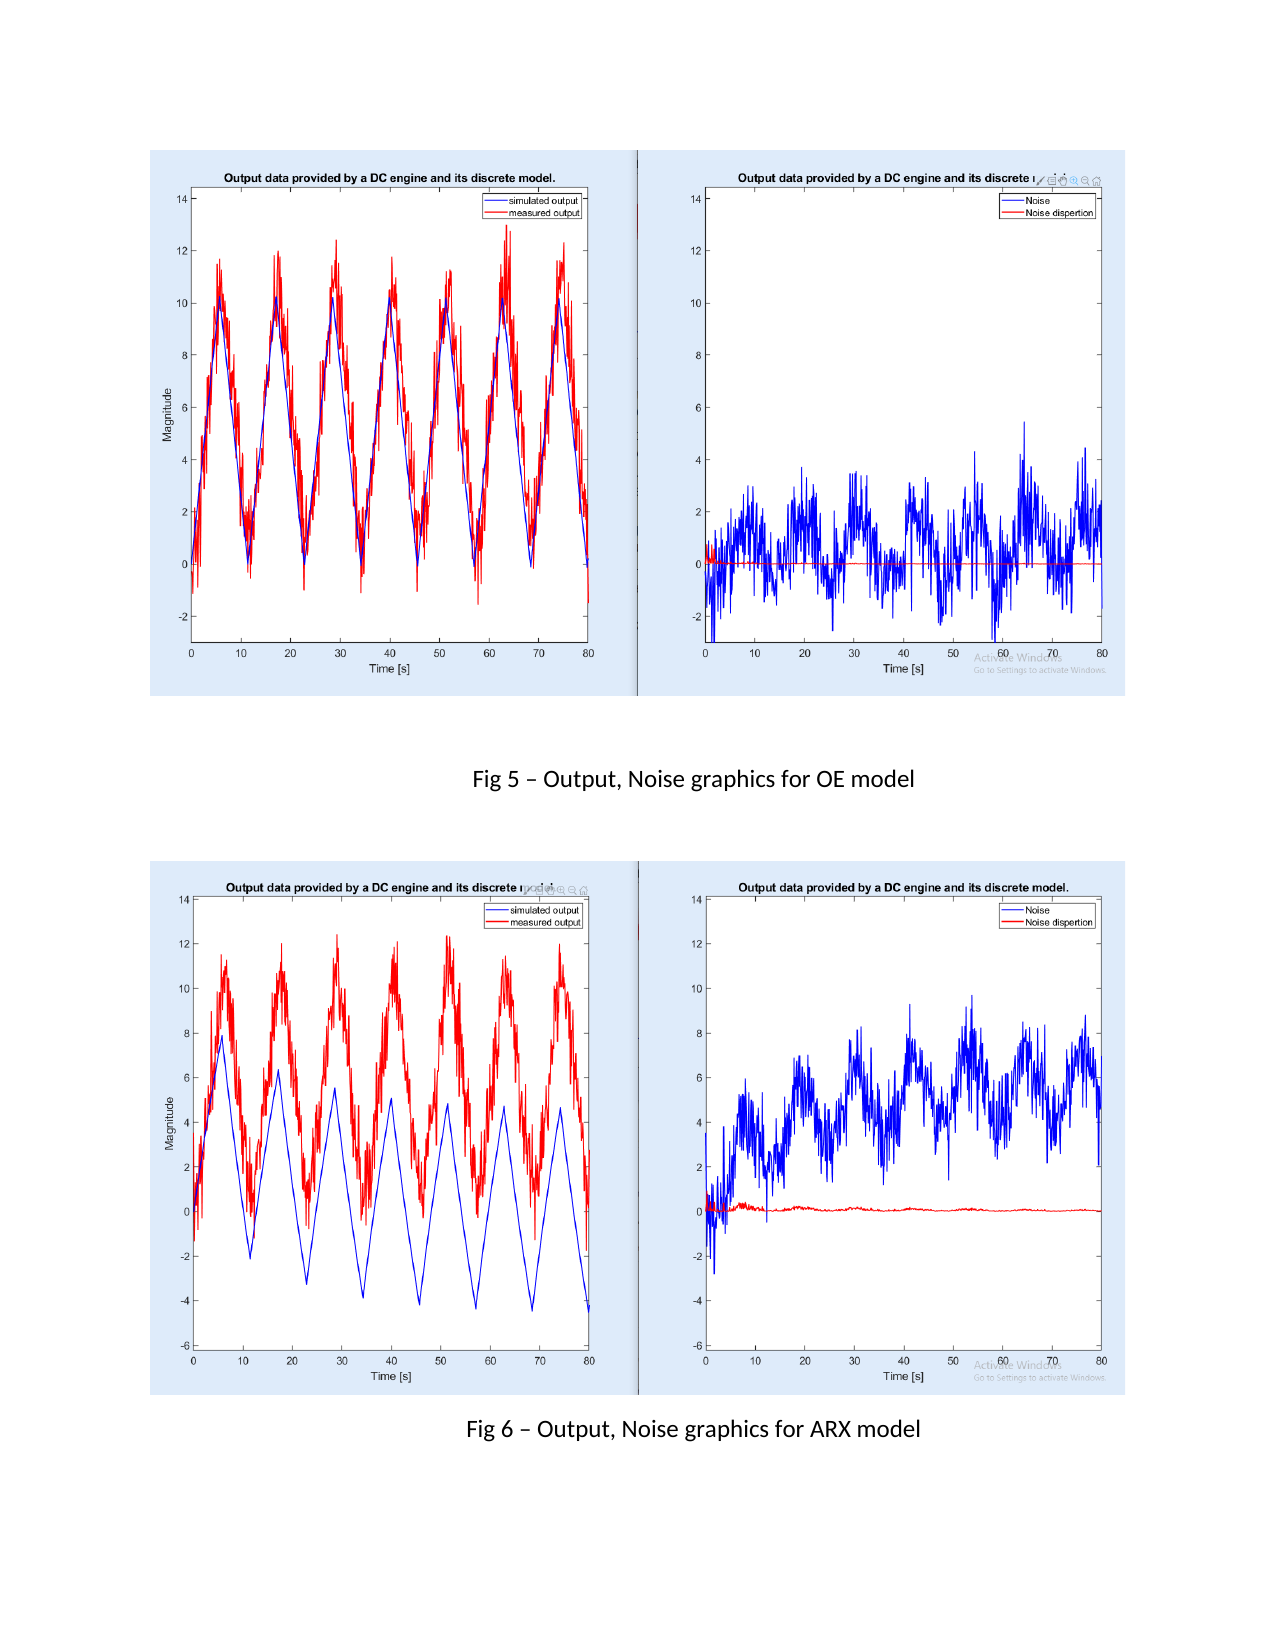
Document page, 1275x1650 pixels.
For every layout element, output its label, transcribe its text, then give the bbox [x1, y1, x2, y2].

text Fig 5 – Output, Noise graphics for OE model [262, 763, 1125, 794]
text Fig 6 – Output, Noise graphics for ARX model [262, 1413, 1125, 1444]
